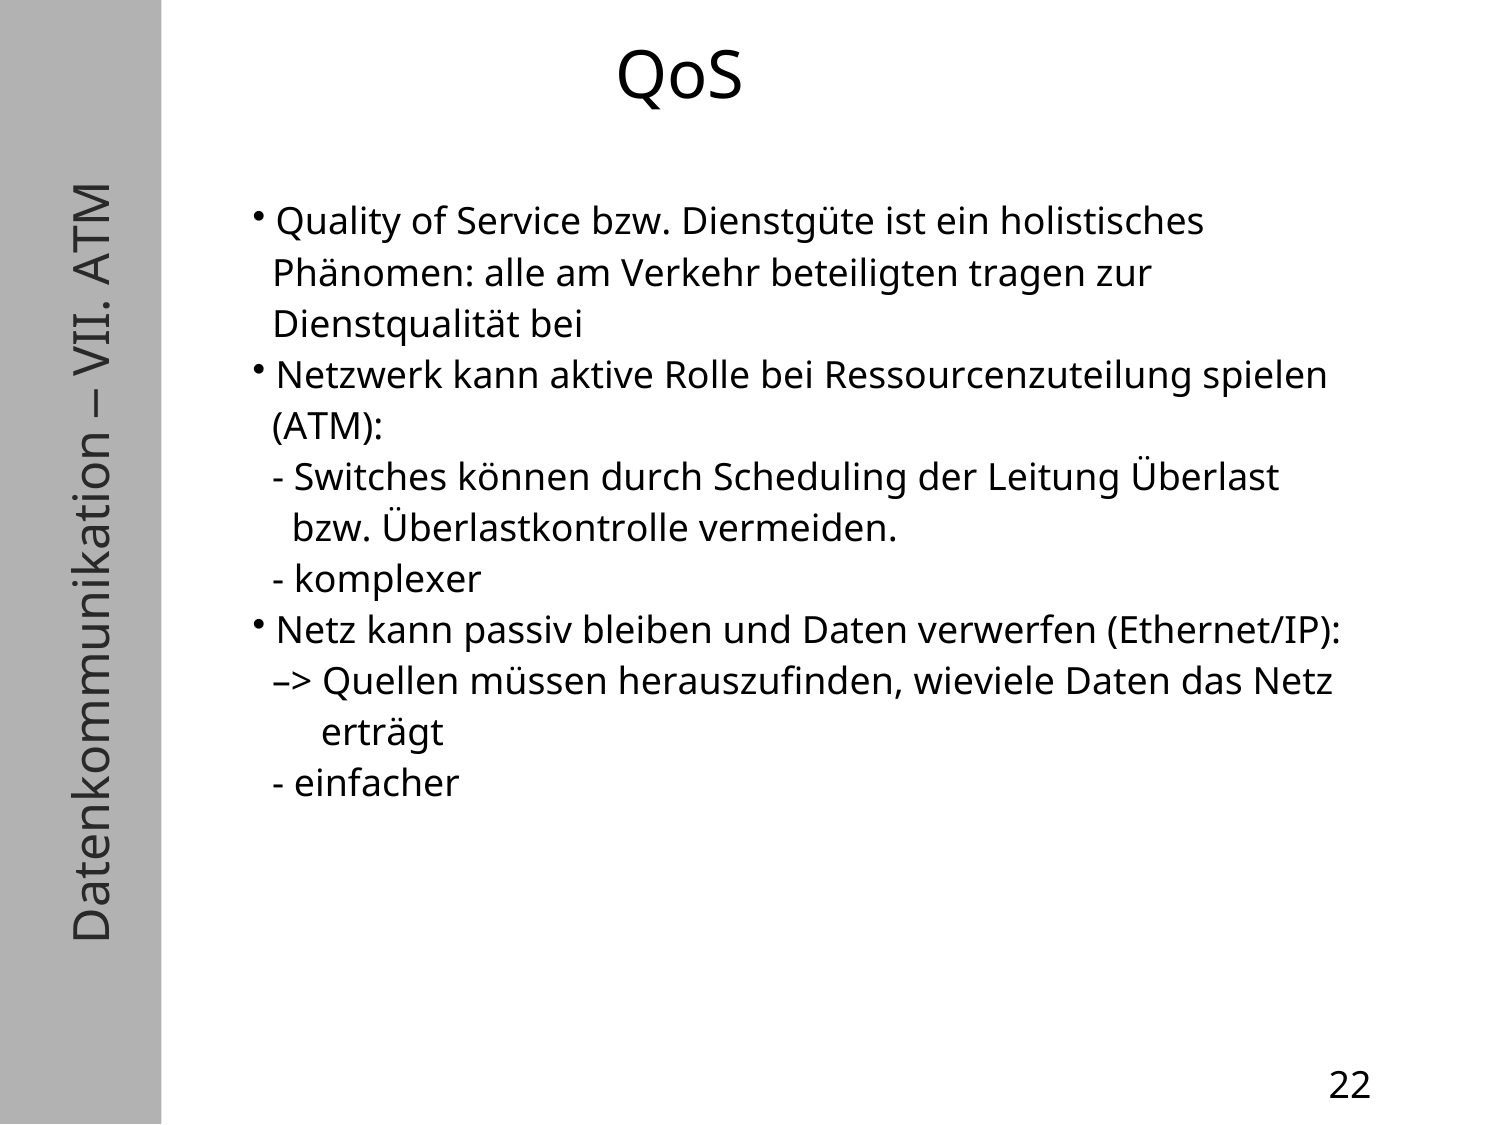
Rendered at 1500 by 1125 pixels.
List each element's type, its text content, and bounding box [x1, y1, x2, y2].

text_box Quality of Service bzw. Dienstgüte ist ein holistisches Phänomen: alle am Verkehr beteiligten tragen zur Dienstqualität bei Netzwerk kann aktive Rolle bei Ressourcenzuteilung spielen (ATM): - Switches können durch Scheduling der Leitung Überlast bzw. Überlastkontrolle vermeiden. - komplexer Netz kann passiv bleiben und Daten verwerfen (Ethernet/IP): –> Quellen müssen herauszufinden, wieviele Daten das Netz erträgt - einfacher [237, 187, 1449, 899]
text_box Datenkommunikation – VII. ATM [48, 1, 130, 1125]
text_box [212, 162, 1461, 311]
text_box QoS [448, 25, 912, 120]
text_box [0, 0, 161, 1124]
text_box [1328, 1054, 1500, 1109]
